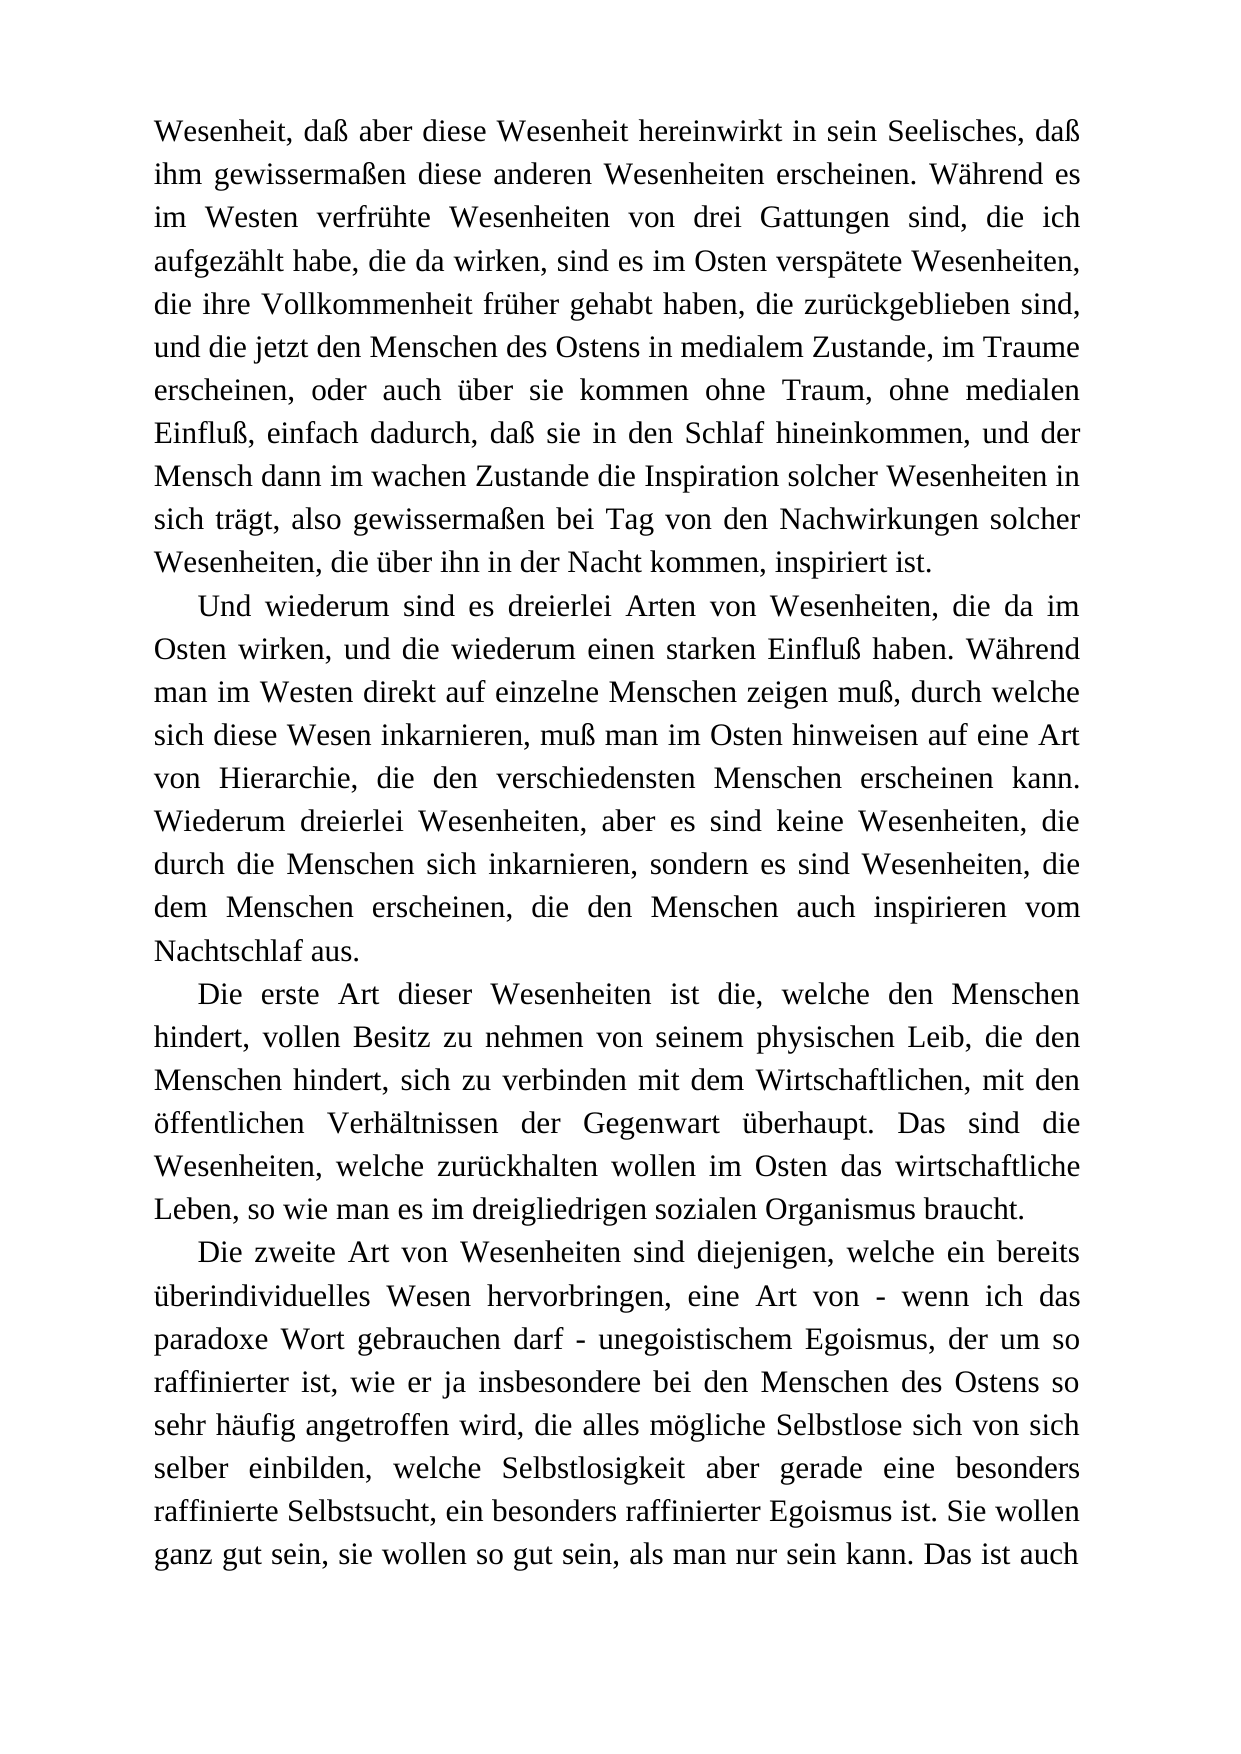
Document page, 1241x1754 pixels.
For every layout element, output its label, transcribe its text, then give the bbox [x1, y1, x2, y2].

text Die erste Art dieser Wesenheiten ist die, welche den Menschen hindert, vollen Besitz zu nehmen von seinem physischen Leib, die den Menschen hindert, sich zu verbinden mit dem Wirtschaftlichen, mit den öffentlichen Verhältnissen der Gegenwart überhaupt. Das sind die Wesenheiten, welche zurückhalten wollen im Osten das wirtschaftliche Leben, so wie man es im dreigliedrigen sozialen Organismus braucht. [154, 975, 1081, 1226]
text Wesenheit, daß aber diese Wesenheit hereinwirkt in sein Seelisches, daß ihm gewissermaßen diese anderen Wesenheiten erscheinen. Während es im Westen verfrühte Wesenheiten von drei Gattungen sind, die ich aufgezählt habe, die da wirken, sind es im Osten verspätete Wesenheiten, die ihre Vollkommenheit früher gehabt haben, die zurückgeblieben sind, und die jetzt den Menschen des Ostens in medialem Zustande, im Traume erscheinen, oder auch über sie kommen ohne Traum, ohne medialen Einfluß, einfach dadurch, daß sie in den Schlaf hineinkommen, und der Mensch dann im wachen Zustande die Inspiration solcher Wesenheiten in sich trägt, also gewissermaßen bei Tag von den Nachwirkungen solcher Wesenheiten, die über ihn in der Nacht kommen, inspiriert ist. [154, 112, 1081, 579]
text Und wiederum sind es dreierlei Arten von Wesenheiten, die da im Osten wirken, und die wiederum einen starken Einfluß haben. Während man im Westen direkt auf einzelne Menschen zeigen muß, durch welche sich diese Wesen inkarnieren, muß man im Osten hinweisen auf eine Art von Hierarchie, die den verschiedensten Menschen erscheinen kann. Wiederum dreierlei Wesenheiten, aber es sind keine Wesenheiten, die durch die Menschen sich inkarnieren, sondern es sind Wesenheiten, die dem Menschen erscheinen, die den Menschen auch inspirieren vom Nachtschlaf aus. [154, 587, 1081, 968]
text Die zweite Art von Wesenheiten sind diejenigen, welche ein bereits überindividuelles Wesen hervorbringen, eine Art von - wenn ich das paradoxe Wort gebrauchen darf - unegoistischem Egoismus, der um so raffinierter ist, wie er ja insbesondere bei den Menschen des Ostens so sehr häufig angetroffen wird, die alles mögliche Selbstlose sich von sich selber einbilden, welche Selbstlosigkeit aber gerade eine besonders raffinierte Selbstsucht, ein besonders raffinierter Egoismus ist. Sie wollen ganz gut sein, sie wollen so gut sein, als man nur sein kann. Das ist auch [154, 1234, 1081, 1571]
